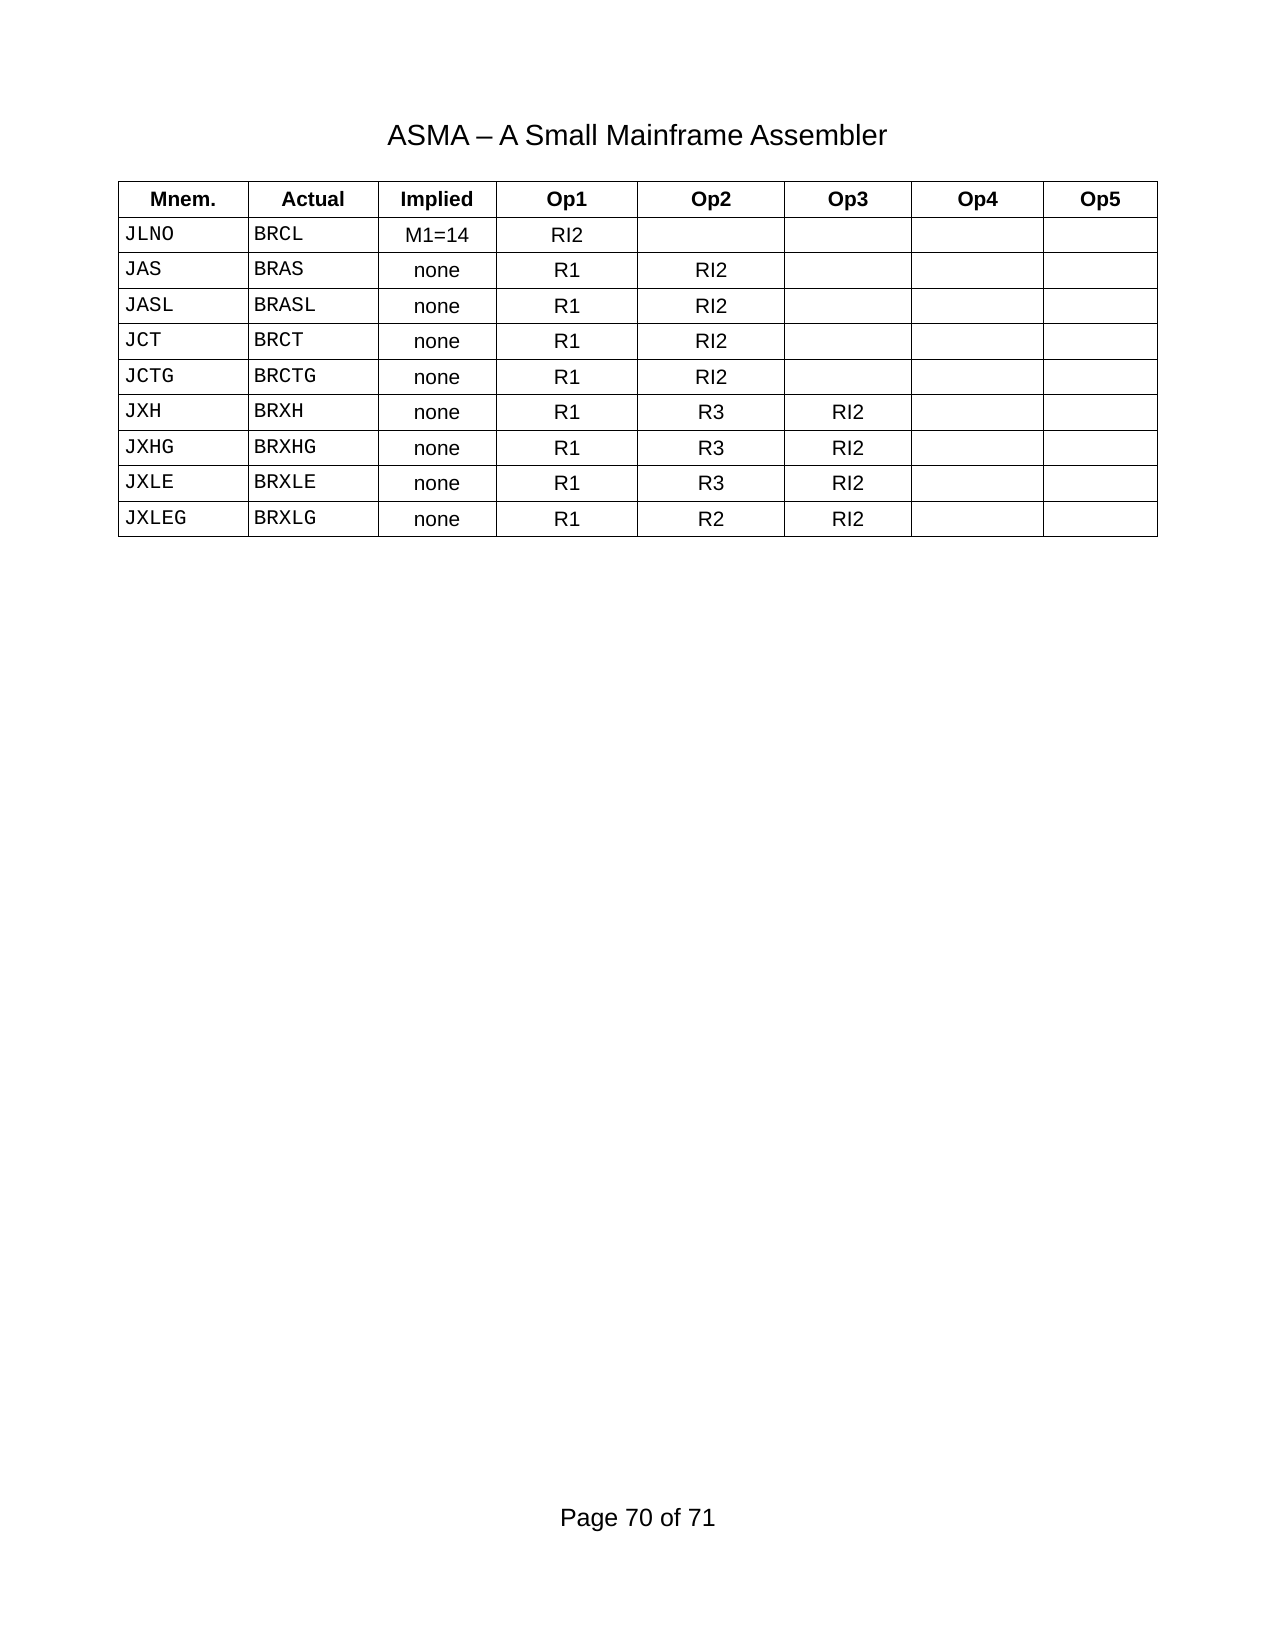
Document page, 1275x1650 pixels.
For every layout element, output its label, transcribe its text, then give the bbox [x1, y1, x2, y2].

table_header Op1 [497, 182, 637, 217]
table_cell RI2 [638, 324, 784, 359]
table_cell none [379, 395, 496, 430]
table_cell BRCL [249, 218, 378, 252]
table_cell [1044, 466, 1157, 501]
table_cell [1044, 360, 1157, 394]
table_cell BRASL [249, 289, 378, 323]
table_cell BRCT [249, 324, 378, 359]
table_cell [1044, 324, 1157, 359]
table_cell [1044, 253, 1157, 288]
table_cell [785, 218, 911, 252]
table_cell R1 [497, 360, 637, 394]
table_header Actual [249, 182, 378, 217]
table_cell BRXLG [249, 502, 378, 536]
table_cell [1044, 289, 1157, 323]
table_cell R2 [638, 502, 784, 536]
table_cell RI2 [497, 218, 637, 252]
table_cell none [379, 360, 496, 394]
table_cell [1044, 502, 1157, 536]
table_header Op4 [912, 182, 1043, 217]
table_cell JXH [119, 395, 248, 430]
table_cell [912, 289, 1043, 323]
table_cell JLNO [119, 218, 248, 252]
table_header Op5 [1044, 182, 1157, 217]
table_cell none [379, 289, 496, 323]
table_cell [912, 431, 1043, 465]
table_cell none [379, 502, 496, 536]
table_cell JAS [119, 253, 248, 288]
table_cell [912, 218, 1043, 252]
table_cell [785, 253, 911, 288]
table_cell JCT [119, 324, 248, 359]
table_cell [1044, 218, 1157, 252]
table_cell R1 [497, 431, 637, 465]
table_cell [638, 218, 784, 252]
table_cell R3 [638, 466, 784, 501]
table_cell RI2 [638, 360, 784, 394]
table_cell JXLEG [119, 502, 248, 536]
table_cell [785, 324, 911, 359]
table_header Op2 [638, 182, 784, 217]
table_cell [1044, 395, 1157, 430]
table_cell R1 [497, 466, 637, 501]
table_cell R1 [497, 324, 637, 359]
table_cell [1044, 431, 1157, 465]
table_cell R1 [497, 395, 637, 430]
table_cell R1 [497, 289, 637, 323]
table_cell JXHG [119, 431, 248, 465]
table_cell JXLE [119, 466, 248, 501]
table_cell RI2 [638, 289, 784, 323]
table_header Op3 [785, 182, 911, 217]
table_cell [912, 253, 1043, 288]
table_cell [912, 466, 1043, 501]
table_cell R3 [638, 431, 784, 465]
table_cell RI2 [785, 395, 911, 430]
table_cell R1 [497, 253, 637, 288]
table_cell none [379, 466, 496, 501]
table_cell [785, 360, 911, 394]
table_cell R1 [497, 502, 637, 536]
table_cell [912, 324, 1043, 359]
table_cell M1=14 [379, 218, 496, 252]
table_cell RI2 [785, 431, 911, 465]
table_cell RI2 [638, 253, 784, 288]
table_cell [912, 360, 1043, 394]
table_cell R3 [638, 395, 784, 430]
table_cell RI2 [785, 502, 911, 536]
table_cell [785, 289, 911, 323]
table_header Implied [379, 182, 496, 217]
table_cell none [379, 431, 496, 465]
table_cell BRXHG [249, 431, 378, 465]
table_cell JCTG [119, 360, 248, 394]
table_cell BRXH [249, 395, 378, 430]
table_cell JASL [119, 289, 248, 323]
table_cell BRCTG [249, 360, 378, 394]
table_cell BRXLE [249, 466, 378, 501]
table_header Mnem. [119, 182, 248, 217]
table_cell [912, 395, 1043, 430]
table_cell [912, 502, 1043, 536]
table_cell BRAS [249, 253, 378, 288]
table_cell none [379, 324, 496, 359]
table_cell none [379, 253, 496, 288]
table_cell RI2 [785, 466, 911, 501]
